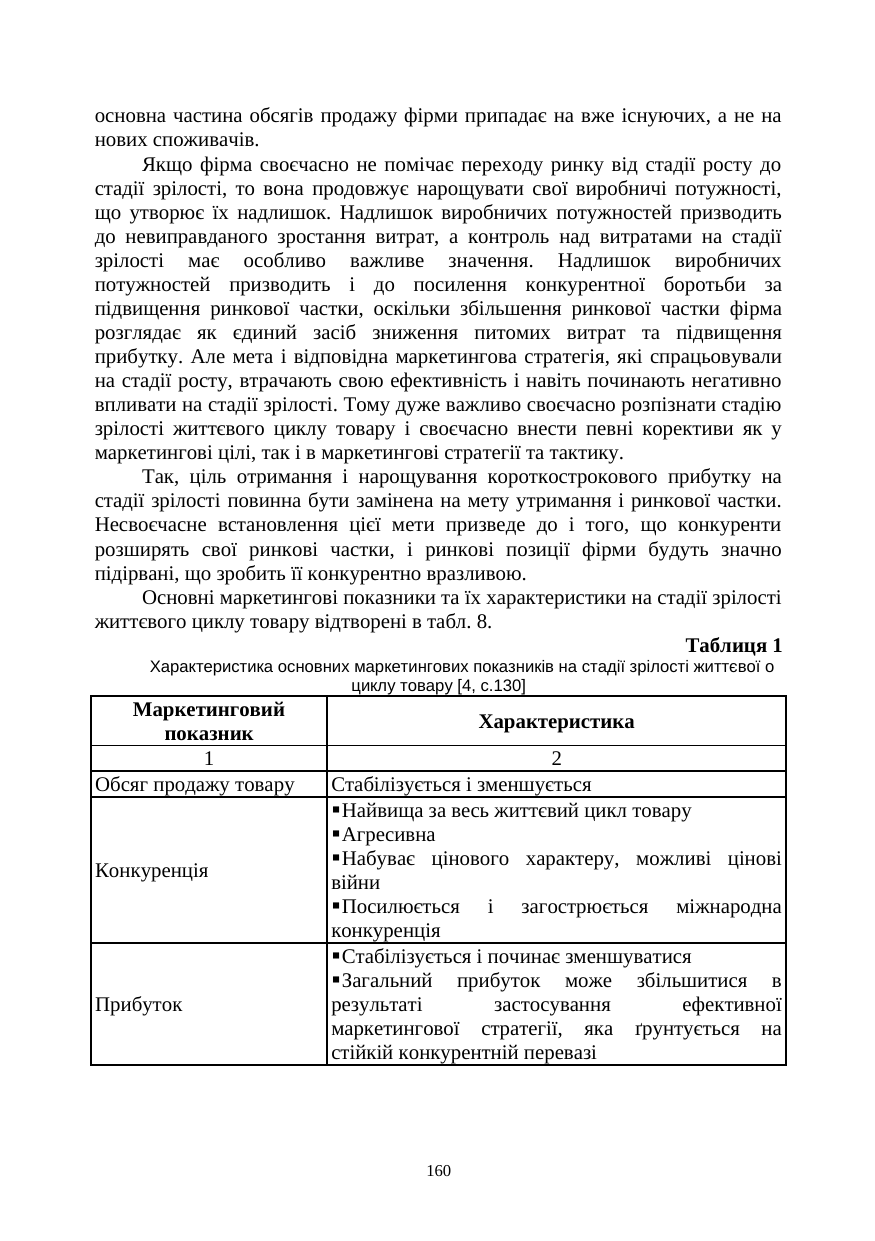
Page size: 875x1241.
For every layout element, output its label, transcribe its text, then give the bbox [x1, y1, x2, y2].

table_cell 1 [92, 746, 326, 770]
text Якщо фірма своєчасно не помічає переходу ринку від стадії росту до стадії зрілості, то вона продовжує нарощувати свої виробничі потужності, що утворює їх надлишок. Надлишок виробничих потужностей призводить до невиправданого зростання витрат, а контроль над витратами на стадії зрілості має особливо важливе значення. Надлишок виробничих потужностей призводить і до посилення конкурентної боротьби за підвищення ринкової частки, оскільки збільшення ринкової частки фірма розглядає як єдиний засіб зниження питомих витрат та підвищення прибутку. Але мета і відповідна маркетингова стратегія, які спрацьовували на стадії росту, втрачають свою ефективність і навіть починають негативно впливати на стадії зрілості. Тому дуже важливо своєчасно розпізнати стадію зрілості життєвого циклу товару і своєчасно внести певні корективи як у маркетингові цілі, так і в маркетингові стратегії та тактику. [94, 151, 782, 464]
table_cell Конкуренція [92, 798, 326, 942]
table_cell Обсяг продажу товару [92, 772, 326, 796]
text Характеристика основних маркетингових показників на стадії зрілості життєвої о циклу товару [4, с.130] [94, 657, 782, 695]
table_cell Найвища за весь життєвий цикл товару Агресивна Набуває цінового характеру, можливі цінові війни Посилюється і загострюється міжнародна конкуренція [328, 798, 785, 942]
table_header Характеристика [328, 697, 785, 745]
table_cell Стабілізується і зменшується [328, 772, 785, 796]
list основна частина обсягів продажу фірми припадає на вже існуючих, а не на нових споживачів. [94, 103, 782, 151]
text Основні маркетингові показники та їх характеристики на стадії зрілості життєвого циклу товару відтворені в табл. 8. [94, 584, 782, 633]
text Таблиця 1 [94, 633, 782, 657]
table_cell Прибуток [92, 944, 326, 1064]
table_header Маркетинговий показник [92, 697, 326, 745]
table_cell Стабілізується і починає зменшуватися Загальний прибуток може збільшитися в результаті застосування ефективної маркетингової стратегії, яка ґрунтується на стійкій конкурентній перевазі [328, 944, 785, 1064]
text Так, ціль отримання і нарощування короткострокового прибутку на стадії зрілості повинна бути замінена на мету утримання і ринкової частки. Несвоєчасне встановлення цієї мети призведе до і того, що конкуренти розширять свої ринкові частки, і ринкові позиції фірми будуть значно підірвані, що зробить її конкурентно вразливою. [94, 464, 782, 584]
table_cell 2 [328, 746, 785, 770]
